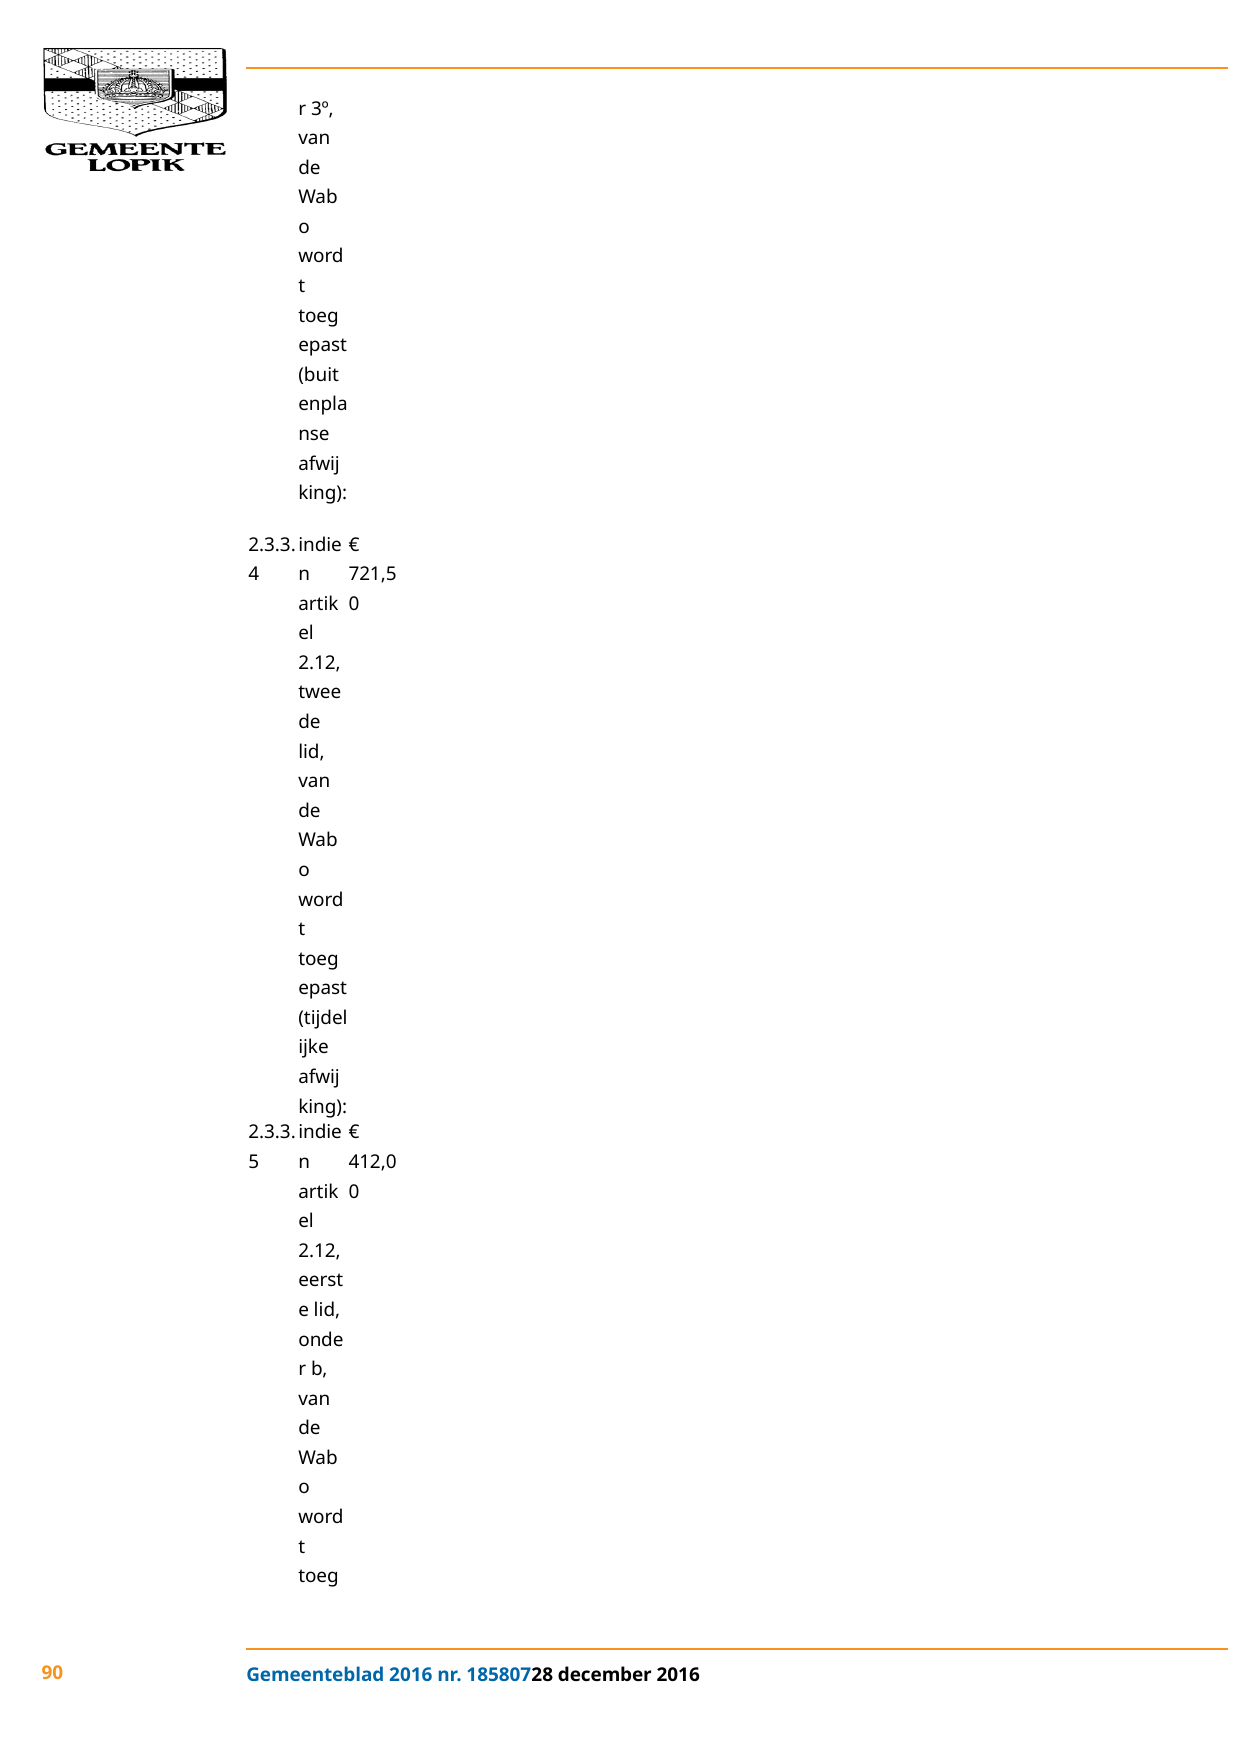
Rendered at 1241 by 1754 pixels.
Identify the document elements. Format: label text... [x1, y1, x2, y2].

table_cell 2.3.3.5 [248, 1119, 298, 1588]
table_cell € 412,00 [348, 1119, 398, 1588]
table_cell indien artikel 2.12, tweede lid, van de Wabo wordt toegepast (tijdelijke afwijking): [298, 531, 348, 1119]
picture [41, 47, 231, 172]
table_cell € 721,50 [348, 531, 398, 1119]
table_cell 2.3.3.4 [248, 531, 298, 1119]
table_cell r 3º, van de Wabo wordt toegepast (buitenplanse afwijking): [298, 95, 348, 505]
table_cell [348, 95, 398, 505]
table_cell [248, 505, 298, 531]
table_cell indien artikel 2.12, eerste lid, onder b, van de Wabo wordt toeg [298, 1119, 348, 1588]
table_cell [248, 95, 298, 505]
